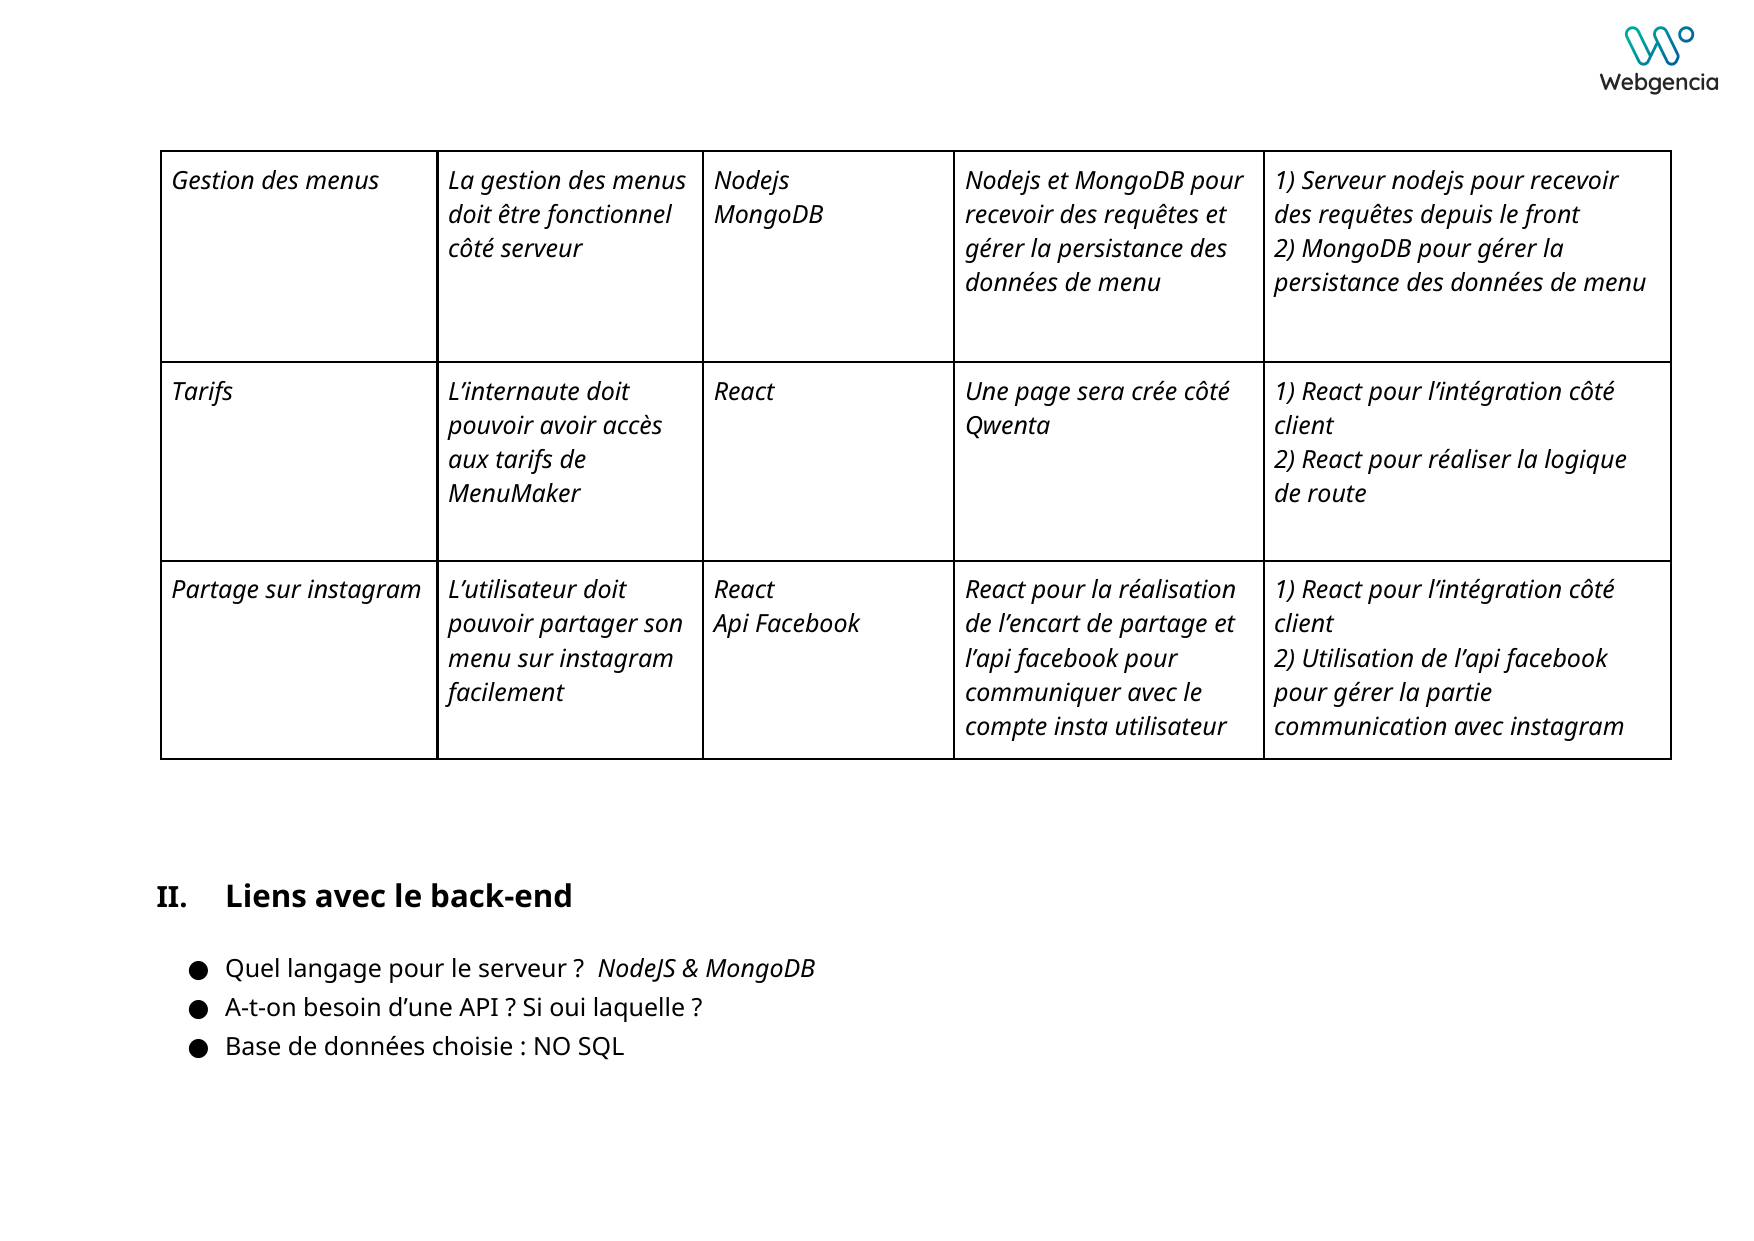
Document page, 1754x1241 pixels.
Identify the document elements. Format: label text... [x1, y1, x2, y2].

table_cell L’internaute doit pouvoir avoir accès aux tarifs de MenuMaker [439, 363, 702, 559]
table_cell React pour la réalisation de l’encart de partage et l’api facebook pour communiquer avec le compte insta utilisateur [955, 562, 1263, 758]
table_cell Nodejs MongoDB [704, 152, 953, 361]
table_cell Partage sur instagram [162, 562, 436, 758]
table_cell Une page sera crée côté Qwenta [955, 363, 1263, 559]
list Base de données choisie : NO SQL [187, 1029, 1604, 1063]
table_cell Tarifs [162, 363, 436, 559]
table_cell 1) React pour l’intégration côté client 2) Utilisation de l’api facebook pour gérer la partie communication avec instagram [1265, 562, 1670, 758]
table_cell La gestion des menus doit être fonctionnel côté serveur [439, 152, 702, 361]
table_cell React Api Facebook [704, 562, 953, 758]
table_cell React [704, 363, 953, 559]
table_cell Gestion des menus [162, 152, 436, 361]
subtitle Liens avec le back-end [187, 874, 1604, 917]
picture [1580, 20, 1739, 101]
table_cell 1) React pour l’intégration côté client 2) React pour réaliser la logique de route [1265, 363, 1670, 559]
list A-t-on besoin d’une API ? Si oui laquelle ? [187, 990, 1604, 1024]
table_cell Nodejs et MongoDB pour recevoir des requêtes et gérer la persistance des données de menu [955, 152, 1263, 361]
list Quel langage pour le serveur ? NodeJS & MongoDB [187, 951, 1604, 985]
table_cell L’utilisateur doit pouvoir partager son menu sur instagram facilement [439, 562, 702, 758]
table_cell 1) Serveur nodejs pour recevoir des requêtes depuis le front 2) MongoDB pour gérer la persistance des données de menu [1265, 152, 1670, 361]
